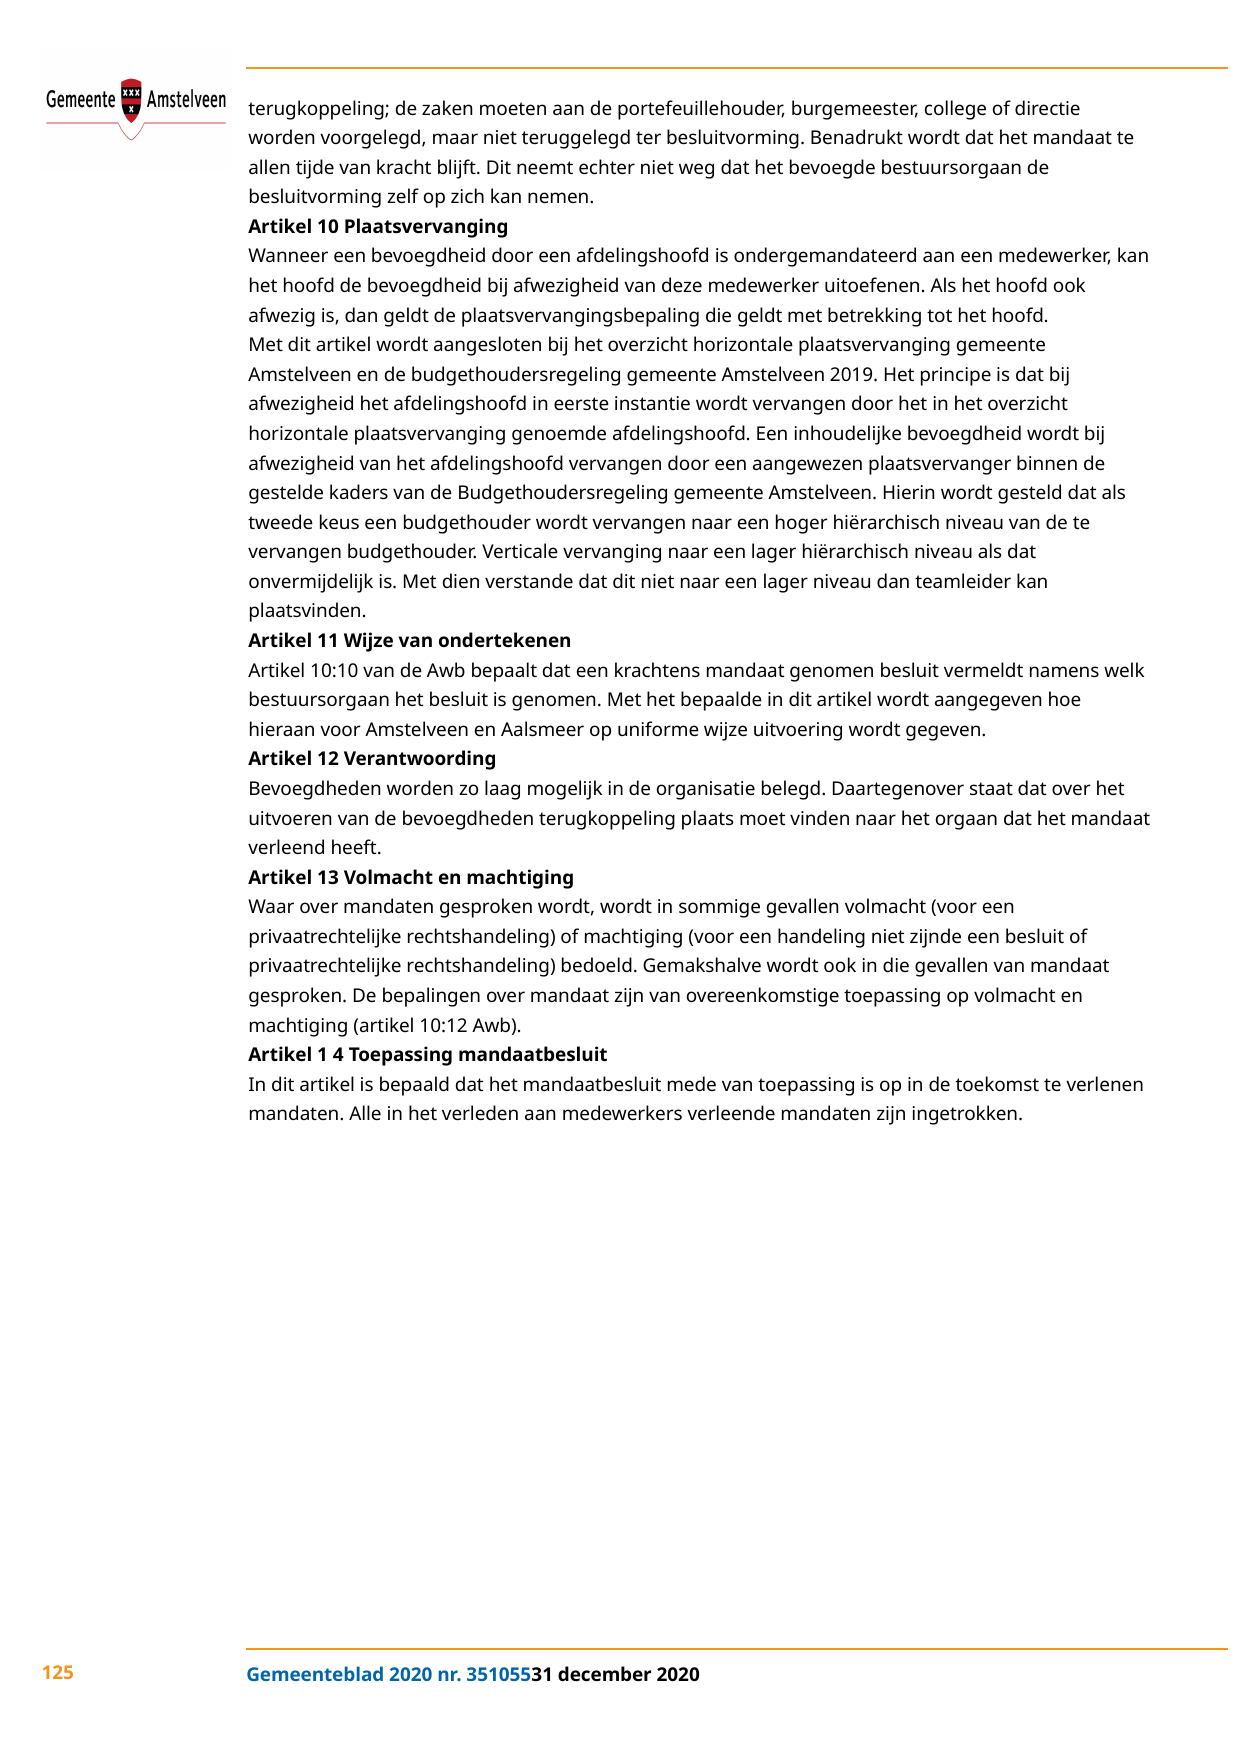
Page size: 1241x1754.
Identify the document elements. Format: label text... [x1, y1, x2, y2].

text Wanneer een bevoegdheid door een afdelingshoofd is ondergemandateerd aan een medewerker, kan het hoofd de bevoegdheid bij afwezigheid van deze medewerker uitoefenen. Als het hoofd ook afwezig is, dan geldt de plaatsvervangingsbepaling die geldt met betrekking tot het hoofd. [248, 243, 1152, 328]
picture [41, 47, 231, 172]
text Artikel 13 Volmacht en machtiging [248, 864, 1152, 890]
text Met dit artikel wordt aangesloten bij het overzicht horizontale plaatsvervanging gemeente Amstelveen en de budgethoudersregeling gemeente Amstelveen 2019. Het principe is dat bij afwezigheid het afdelingshoofd in eerste instantie wordt vervangen door het in het overzicht horizontale plaatsvervanging genoemde afdelingshoofd. Een inhoudelijke bevoegdheid wordt bij afwezigheid van het afdelingshoofd vervangen door een aangewezen plaatsvervanger binnen de gestelde kaders van de Budgethoudersregeling gemeente Amstelveen. Hierin wordt gesteld dat als tweede keus een budgethouder wordt vervangen naar een hoger hiërarchisch niveau van de te vervangen budgethouder. Verticale vervanging naar een lager hiërarchisch niveau als dat onvermijdelijk is. Met dien verstande dat dit niet naar een lager niveau dan teamleider kan plaatsvinden. [248, 331, 1152, 623]
text Artikel 10:10 van de Awb bepaalt dat een krachtens mandaat genomen besluit vermeldt namens welk bestuursorgaan het besluit is genomen. Met het bepaalde in dit artikel wordt aangegeven hoe hieraan voor Amstelveen en Aalsmeer op uniforme wijze uitvoering wordt gegeven. [248, 657, 1152, 742]
text Artikel 12 Verantwoording [248, 746, 1152, 771]
text Bevoegdheden worden zo laag mogelijk in de organisatie belegd. Daartegenover staat dat over het uitvoeren van de bevoegdheden terugkoppeling plaats moet vinden naar het orgaan dat het mandaat verleend heeft. [248, 775, 1152, 860]
text Artikel 10 Plaatsvervanging [248, 213, 1152, 239]
text Artikel 1 4 Toepassing mandaatbesluit [248, 1041, 1152, 1067]
text In dit artikel is bepaald dat het mandaatbesluit mede van toepassing is op in de toekomst te verlenen mandaten. Alle in het verleden aan medewerkers verleende mandaten zijn ingetrokken. [248, 1071, 1152, 1126]
text Artikel 11 Wijze van ondertekenen [248, 627, 1152, 653]
text terugkoppeling; de zaken moeten aan de portefeuillehouder, burgemeester, college of directie worden voorgelegd, maar niet teruggelegd ter besluitvorming. Benadrukt wordt dat het mandaat te allen tijde van kracht blijft. Dit neemt echter niet weg dat het bevoegde bestuursorgaan de besluitvorming zelf op zich kan nemen. [248, 95, 1152, 209]
text Waar over mandaten gesproken wordt, wordt in sommige gevallen volmacht (voor een privaatrechtelijke rechtshandeling) of machtiging (voor een handeling niet zijnde een besluit of privaatrechtelijke rechtshandeling) bedoeld. Gemakshalve wordt ook in die gevallen van mandaat gesproken. De bepalingen over mandaat zijn van overeenkomstige toepassing op volmacht en machtiging (artikel 10:12 Awb). [248, 893, 1152, 1038]
